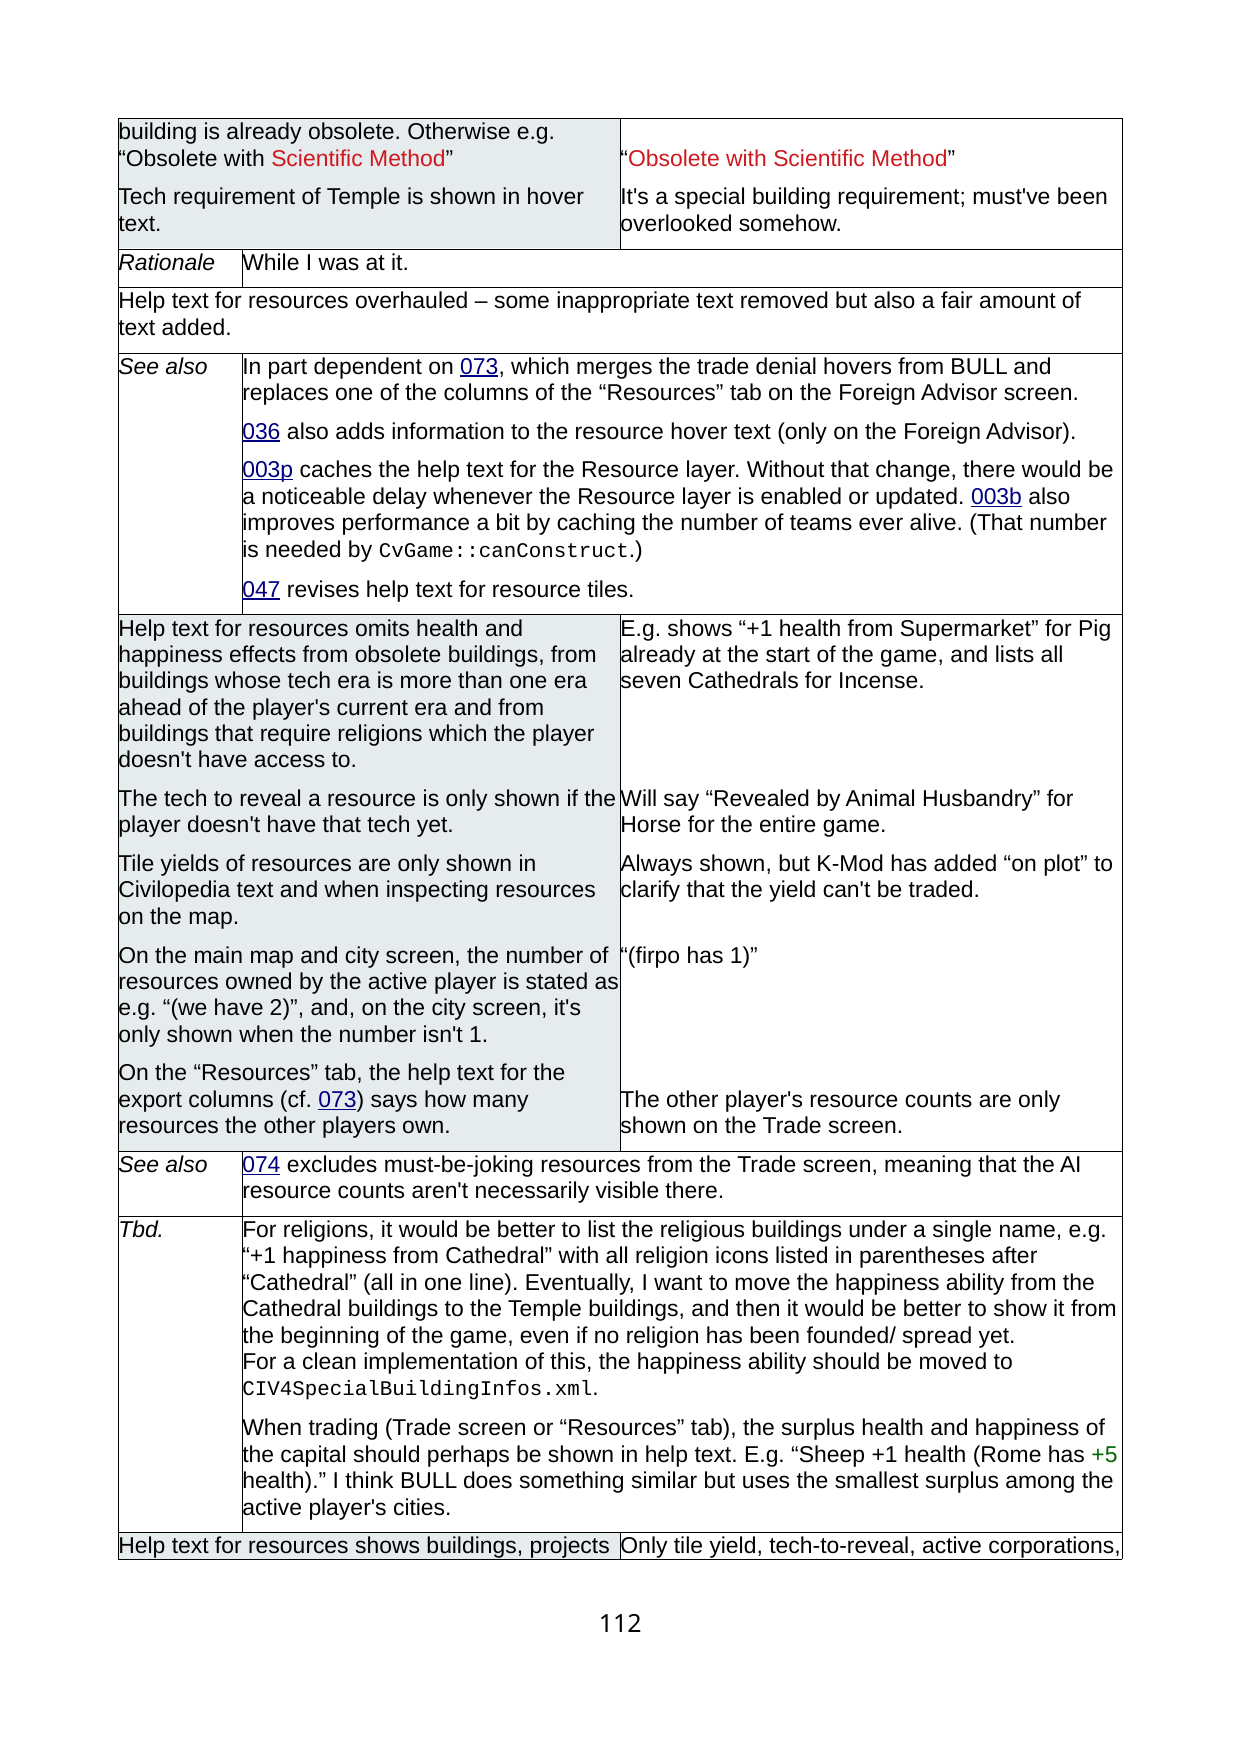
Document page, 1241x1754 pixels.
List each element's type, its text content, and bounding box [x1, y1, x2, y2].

table_cell Rationale [119, 250, 242, 287]
table_cell Help text for resources overhauled – some inappropriate text removed but also a fair amount of text added. [119, 288, 1122, 352]
table_cell Help text for resources shows buildings, projects [119, 1533, 620, 1559]
table_cell building is already obsolete. Otherwise e.g. “Obsolete with Scientific Method” Tech requirement of Temple is shown in hover text. [119, 119, 620, 248]
table_cell See also [119, 354, 242, 614]
table_cell “Obsolete with Scientific Method” It's a special building requirement; must've been overlooked somehow. [621, 119, 1122, 248]
table_cell While I was at it. [243, 250, 1122, 287]
table_cell See also [119, 1152, 242, 1216]
table_cell 074 excludes must-be-joking resources from the Trade screen, meaning that the AI resource counts aren't necessarily visible there. [243, 1152, 1122, 1216]
table_cell E.g. shows “+1 health from Supermarket” for Pig already at the start of the game, and lists all seven Cathedrals for Incense. Will say “Revealed by Animal Husbandry” for Horse for the entire game. Always shown, but K-Mod has added “on plot” to clarify that the yield can't be traded. “(firpo has 1)” The other player's resource counts are only shown on the Trade screen. [621, 615, 1122, 1151]
table_cell For religions, it would be better to list the religious buildings under a single name, e.g. “+1 happiness from Cathedral” with all religion icons listed in parentheses after “Cathedral” (all in one line). Eventually, I want to move the happiness ability from the Cathedral buildings to the Temple buildings, and then it would be better to show it from the beginning of the game, even if no religion has been founded/ spread yet. For a clean implementation of this, the happiness ability should be moved to CIV4SpecialBuildingInfos.xml. When trading (Trade screen or “Resources” tab), the surplus health and happiness of the capital should perhaps be shown in help text. E.g. “Sheep +1 health (Rome has +5 health).” I think BULL does something similar but uses the smallest surplus among the active player's cities. [243, 1217, 1122, 1532]
table_cell Tbd. [119, 1217, 242, 1532]
table_cell In part dependent on 073, which merges the trade denial hovers from BULL and replaces one of the columns of the “Resources” tab on the Foreign Advisor screen. 036 also adds information to the resource hover text (only on the Foreign Advisor). 003p caches the help text for the Resource layer. Without that change, there would be a noticeable delay whenever the Resource layer is enabled or updated. 003b also improves performance a bit by caching the number of teams ever alive. (That number is needed by CvGame::canConstruct.) 047 revises help text for resource tiles. [243, 354, 1122, 614]
table_cell Only tile yield, tech-to-reveal, active corporations, [621, 1533, 1122, 1559]
table_cell Help text for resources omits health and happiness effects from obsolete buildings, from buildings whose tech era is more than one era ahead of the player's current era and from buildings that require religions which the player doesn't have access to. The tech to reveal a resource is only shown if the player doesn't have that tech yet. Tile yields of resources are only shown in Civilopedia text and when inspecting resources on the map. On the main map and city screen, the number of resources owned by the active player is stated as e.g. “(we have 2)”, and, on the city screen, it's only shown when the number isn't 1. On the “Resources” tab, the help text for the export columns (cf. 073) says how many resources the other players own. [119, 615, 620, 1151]
